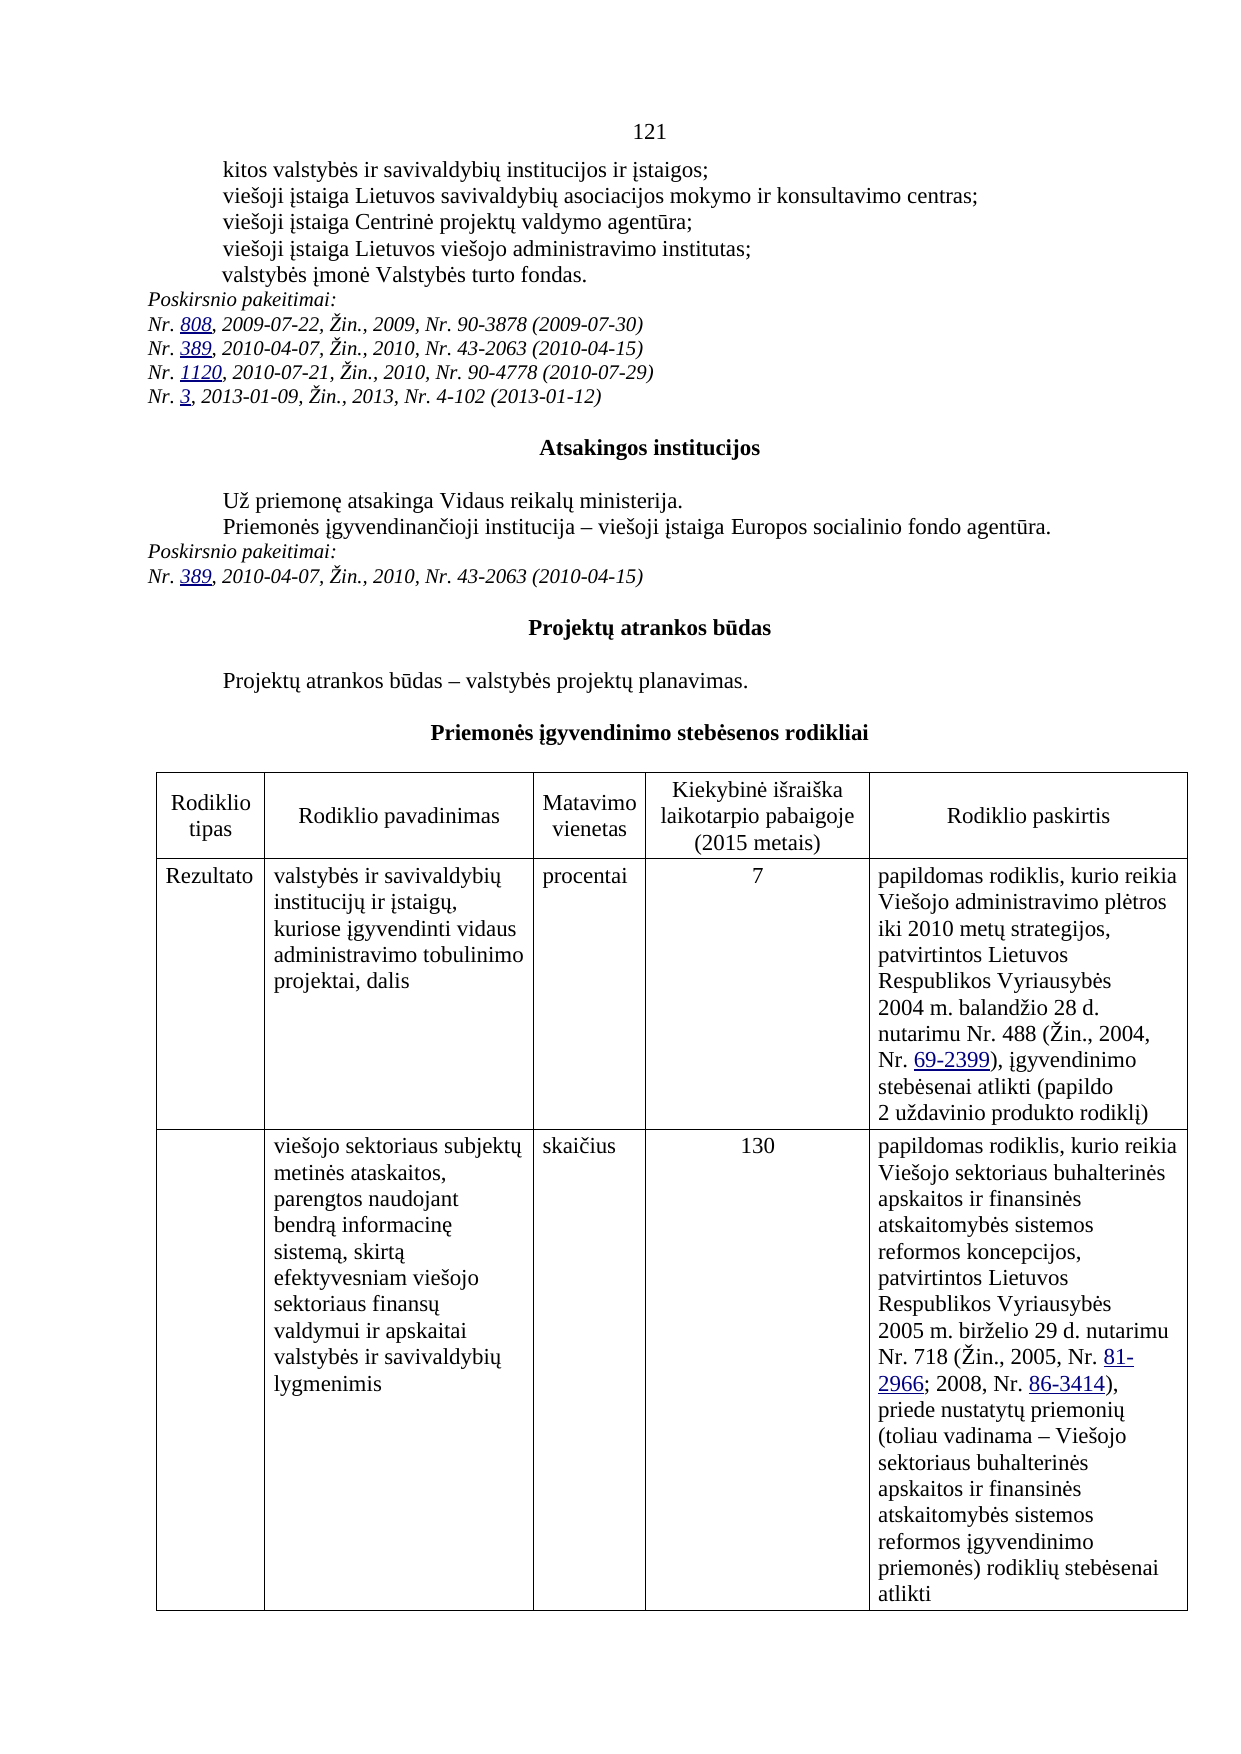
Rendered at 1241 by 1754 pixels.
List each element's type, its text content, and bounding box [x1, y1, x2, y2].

table_cell Rezultato [157, 859, 264, 1128]
text Projektų atrankos būdas – valstybės projektų planavimas. [148, 667, 1152, 693]
text Nr. 3, 2013-01-09, Žin., 2013, Nr. 4-102 (2013-01-12) [148, 384, 1152, 408]
text viešoji įstaiga Lietuvos savivaldybių asociacijos mokymo ir konsultavimo centras; [148, 182, 1152, 208]
table_cell papildomas rodiklis, kurio reikia Viešojo administravimo plėtros iki 2010 metų strategijos, patvirtintos Lietuvos Respublikos Vyriausybės 2004 m. balandžio 28 d. nutarimu Nr. 488 (Žin., 2004, Nr. 69-2399), įgyvendinimo stebėsenai atlikti (papildo 2 uždavinio produkto rodiklį) [870, 859, 1187, 1128]
text valstybės įmonė Valstybės turto fondas. [148, 261, 1152, 287]
text Už priemonę atsakinga Vidaus reikalų ministerija. [148, 487, 1152, 513]
table_cell viešojo sektoriaus subjektų metinės ataskaitos, parengtos naudojant bendrą informacinę sistemą, skirtą efektyvesniam viešojo sektoriaus finansų valdymui ir apskaitai valstybės ir savivaldybių lygmenimis [265, 1130, 533, 1610]
table_cell papildomas rodiklis, kurio reikia Viešojo sektoriaus buhalterinės apskaitos ir finansinės atskaitomybės sistemos reformos koncepcijos, patvirtintos Lietuvos Respublikos Vyriausybės 2005 m. birželio 29 d. nutarimu Nr. 718 (Žin., 2005, Nr. 81-2966; 2008, Nr. 86-3414), priede nustatytų priemonių (toliau vadinama – Viešojo sektoriaus buhalterinės apskaitos ir finansinės atskaitomybės sistemos reformos įgyvendinimo priemonės) rodiklių stebėsenai atlikti [870, 1130, 1187, 1610]
text Projektų atrankos būdas [148, 614, 1152, 640]
text Nr. 1120, 2010-07-21, Žin., 2010, Nr. 90-4778 (2010-07-29) [148, 359, 1152, 384]
table_header Matavimo vienetas [534, 773, 645, 858]
table_header Rodiklio tipas [157, 773, 264, 858]
table_header Rodiklio pavadinimas [265, 773, 533, 858]
table_cell 130 [646, 1130, 869, 1610]
table_header Kiekybinė išraiška laikotarpio pabaigoje (2015 metais) [646, 773, 869, 858]
text Nr. 808, 2009-07-22, Žin., 2009, Nr. 90-3878 (2009-07-30) [148, 311, 1152, 336]
table_cell 7 [646, 859, 869, 1128]
text Nr. 389, 2010-04-07, Žin., 2010, Nr. 43-2063 (2010-04-15) [148, 563, 1152, 588]
table_cell skaičius [534, 1130, 645, 1610]
text Priemonės įgyvendinimo stebėsenos rodikliai [148, 719, 1152, 746]
text kitos valstybės ir savivaldybių institucijos ir įstaigos; [148, 156, 1152, 182]
text Nr. 389, 2010-04-07, Žin., 2010, Nr. 43-2063 (2010-04-15) [148, 336, 1152, 359]
text viešoji įstaiga Centrinė projektų valdymo agentūra; [148, 208, 1152, 235]
text Priemonės įgyvendinančioji institucija – viešoji įstaiga Europos socialinio fondo agentūra. [148, 513, 1152, 539]
table_cell [157, 1130, 264, 1610]
table_header Rodiklio paskirtis [870, 773, 1187, 858]
text Poskirsnio pakeitimai: [148, 287, 1152, 311]
text Poskirsnio pakeitimai: [148, 539, 1152, 563]
table_cell valstybės ir savivaldybių institucijų ir įstaigų, kuriose įgyvendinti vidaus administravimo tobulinimo projektai, dalis [265, 859, 533, 1128]
text viešoji įstaiga Lietuvos viešojo administravimo institutas; [148, 235, 1152, 261]
text Atsakingos institucijos [148, 434, 1152, 460]
table_cell procentai [534, 859, 645, 1128]
